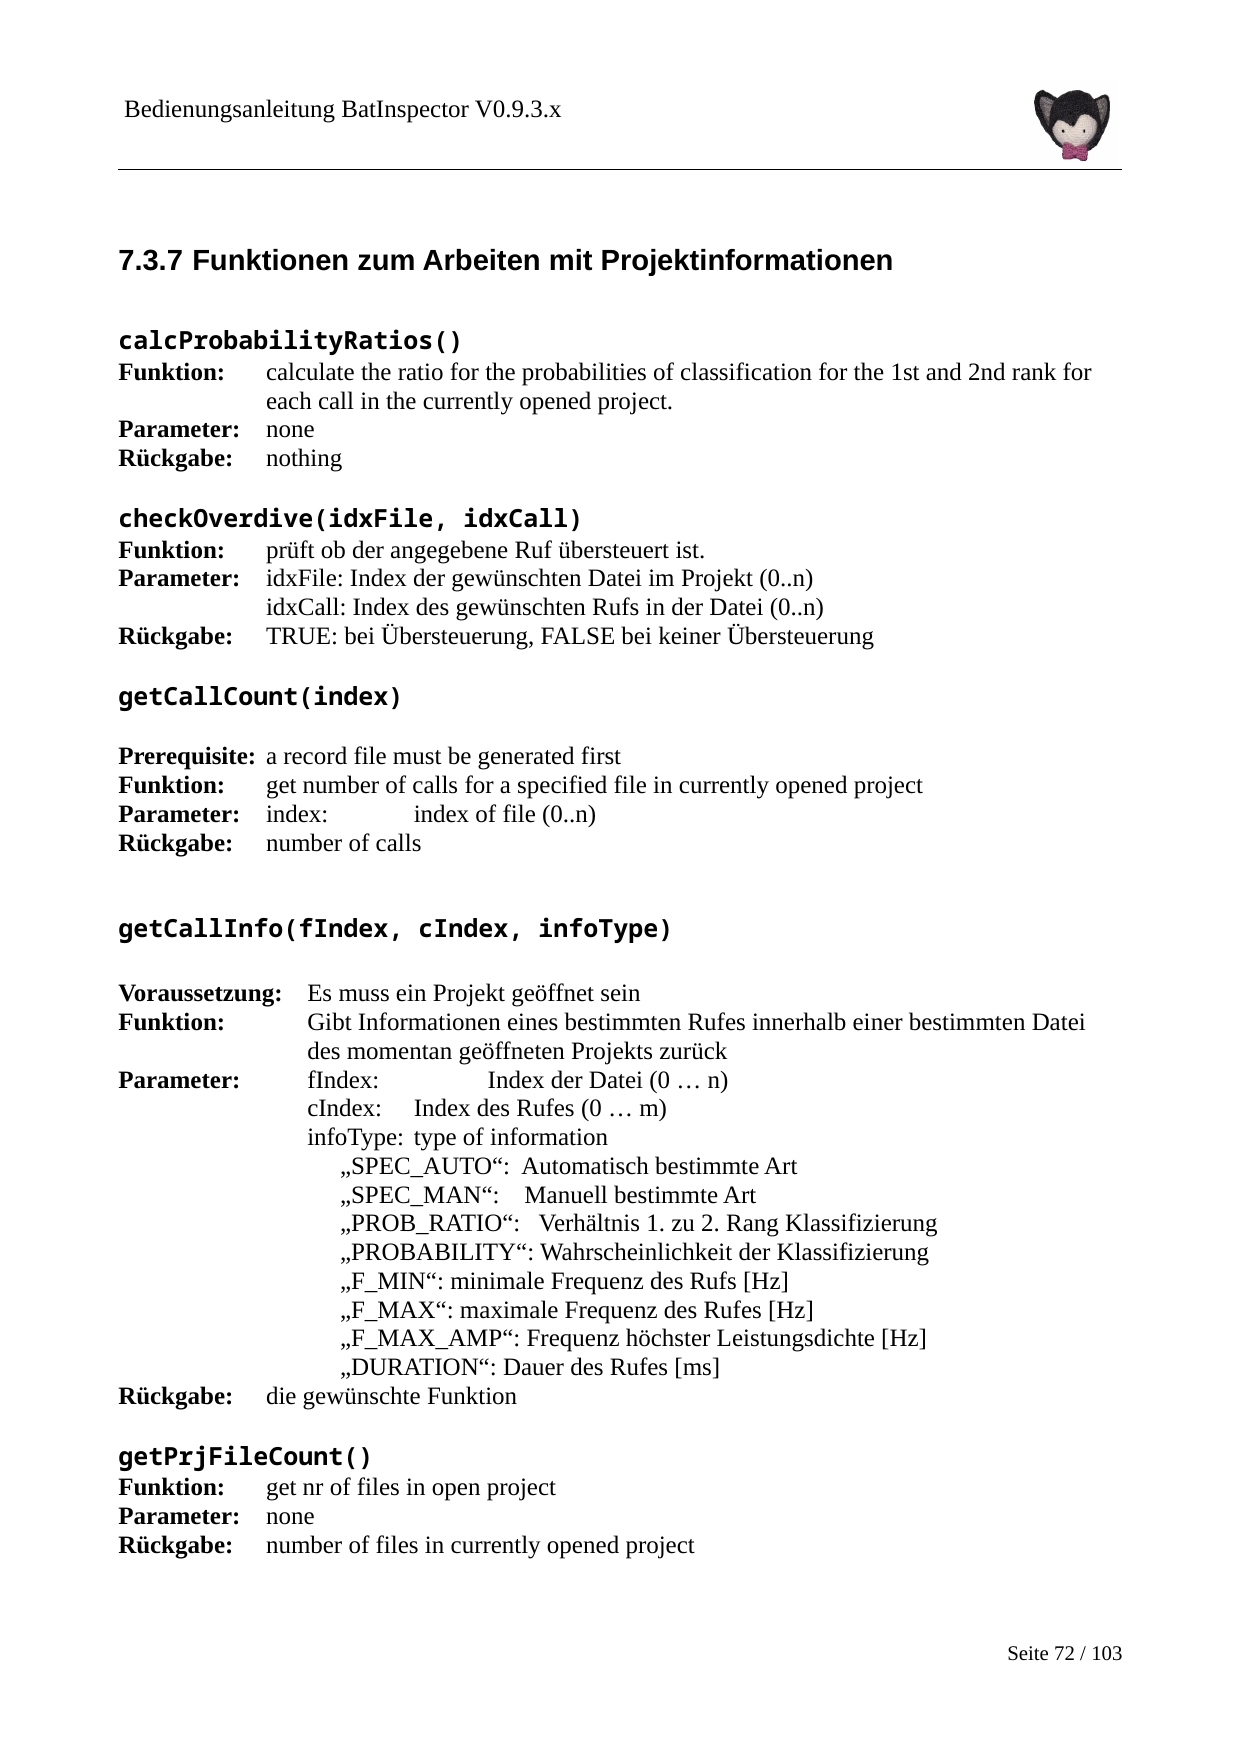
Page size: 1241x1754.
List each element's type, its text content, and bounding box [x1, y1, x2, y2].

text Funktion: get number of calls for a specified file in currently opened project [118, 770, 1122, 799]
picture [1030, 80, 1119, 169]
text Parameter: index: index of file (0..n) [118, 799, 1122, 828]
text getCallInfo(fIndex, cIndex, infoType) [118, 910, 1122, 944]
text calcProbabilityRatios() [118, 323, 1122, 357]
text Parameter: fIndex: Index der Datei (0 … n) cIndex: Index des Rufes (0 … m) infoType: type of information „SPEC_AUTO“: Automatisch bestimmte Art „SPEC_MAN“: Manuell bestimmte Art „PROB_RATIO“: Verhältnis 1. zu 2. Rang Klassifizierung „PROBABILITY“: Wahrscheinlichkeit der Klassifizierung „F_MIN“: minimale Frequenz des Rufs [Hz] „F_MAX“: maximale Frequenz des Rufes [Hz] „F_MAX_AMP“: Frequenz höchster Leistungsdichte [Hz] „DURATION“: Dauer des Rufes [ms] [118, 1065, 1122, 1381]
text Funktion: Gibt Informationen eines bestimmten Rufes innerhalb einer bestimmten Datei des momentan geöffneten Projekts zurück [118, 1007, 1122, 1065]
text Voraussetzung: Es muss ein Projekt geöffnet sein [118, 978, 1122, 1007]
text Rückgabe: number of calls [118, 828, 1122, 856]
text Funktion: get nr of files in open project [118, 1472, 1122, 1501]
text checkOverdive(idxFile, idxCall) [118, 501, 1122, 535]
text Parameter: idxFile: Index der gewünschten Datei im Projekt (0..n) idxCall: Index des gewünschten Rufs in der Datei (0..n) Rückgabe: TRUE: bei Übersteuerung, FALSE bei keiner Übersteuerung [118, 563, 1122, 650]
text Funktion: calculate the ratio for the probabilities of classification for the 1st and 2nd rank for each call in the currently opened project. [118, 357, 1122, 414]
text Parameter: none Rückgabe: number of files in currently opened project [118, 1501, 1122, 1559]
text getCallCount(index) [118, 678, 1122, 713]
text Prerequisite: a record file must be generated first [118, 741, 1122, 770]
text Parameter: none Rückgabe: nothing [118, 414, 1122, 472]
text getPrjFileCount() [118, 1438, 1122, 1472]
subtitle Funktionen zum Arbeiten mit Projektinformationen [118, 243, 1122, 276]
text Rückgabe: die gewünschte Funktion [118, 1381, 1122, 1410]
text Funktion: prüft ob der angegebene Ruf übersteuert ist. [118, 535, 1122, 563]
